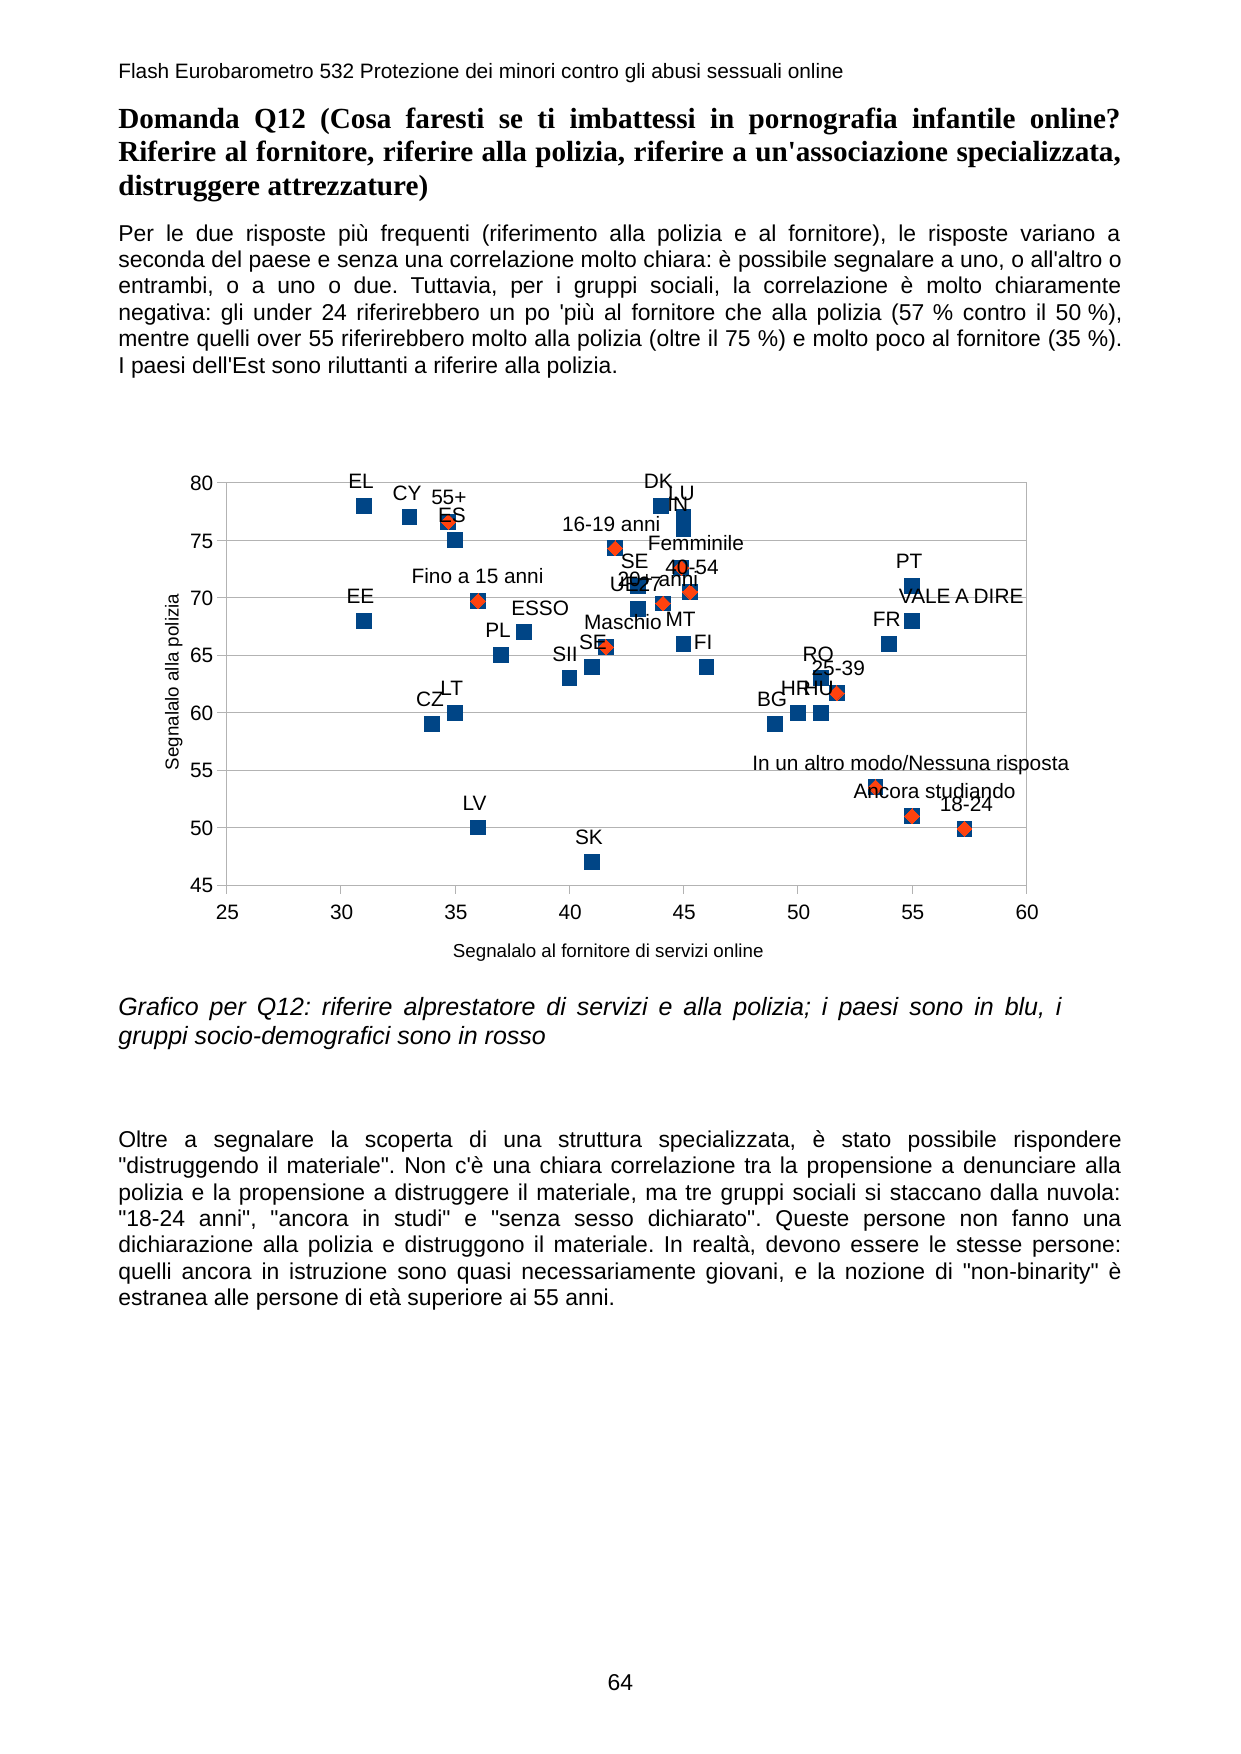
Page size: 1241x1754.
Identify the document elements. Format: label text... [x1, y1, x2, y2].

subtitle Domanda Q12 (Cosa faresti se ti imbattessi in pornografia infantile online? Riferire al fornitore, riferire alla polizia, riferire a un'associazione specializzata, distruggere attrezzature) [118, 101, 1122, 201]
text Oltre a segnalare la scoperta di una struttura specializzata, è stato possibile rispondere "distruggendo il materiale". Non c'è una chiara correlazione tra la propensione a denunciare alla polizia e la propensione a distruggere il materiale, ma tre gruppi sociali si staccano dalla nuvola: "18-24 anni", "ancora in studi" e "senza sesso dichiarato". Queste persone non fanno una dichiarazione alla polizia e distruggono il materiale. In realtà, devono essere le stesse persone: quelli ancora in istruzione sono quasi necessariamente giovani, e la nozione di "non-binarity" è estranea alle persone di età superiore ai 55 anni. [118, 1126, 1122, 1310]
text Per le due risposte più frequenti (riferimento alla polizia e al fornitore), le risposte variano a seconda del paese e senza una correlazione molto chiara: è possibile segnalare a uno, o all'altro o entrambi, o a uno o due. Tuttavia, per i gruppi sociali, la correlazione è molto chiaramente negativa: gli under 24 riferirebbero un po 'più al fornitore che alla polizia (57 % contro il 50 %), mentre quelli over 55 riferirebbero molto alla polizia (oltre il 75 %) e molto poco al fornitore (35 %). I paesi dell'Est sono riluttanti a riferire alla polizia. [118, 220, 1122, 378]
text Grafico per Q12: riferire alprestatore di servizi e alla polizia; i paesi sono in blu, i gruppi socio-demografici sono in rosso [118, 473, 1063, 1049]
